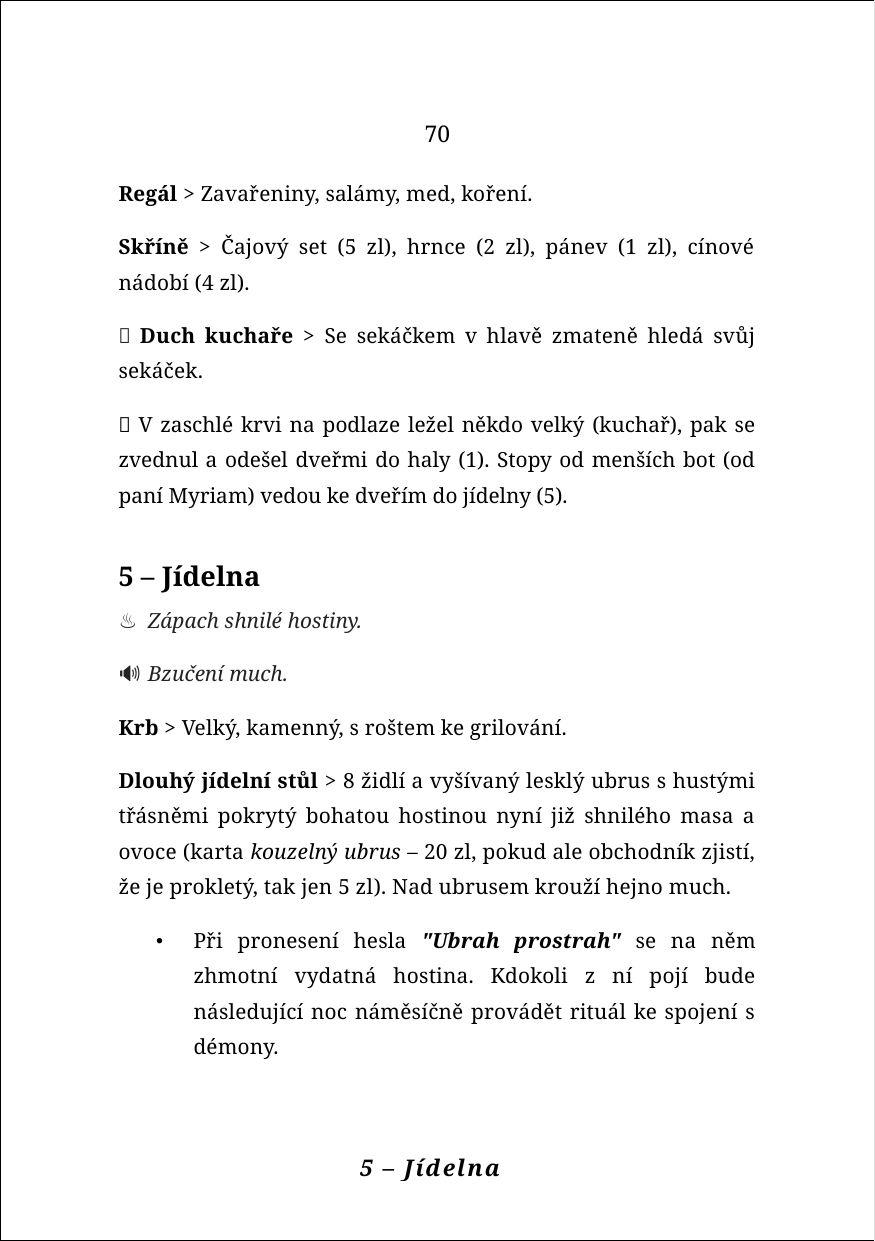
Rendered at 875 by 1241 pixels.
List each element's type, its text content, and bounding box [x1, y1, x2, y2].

text 👤 Duch kuchaře > Se sekáčkem v hlavě zmateně hledá svůj sekáček. [118, 321, 756, 385]
text 🔊 Bzučení much. [118, 659, 756, 688]
text Dlouhý jídelní stůl > 8 židlí a vyšívaný lesklý ubrus s hustými třásněmi pokrytý bohatou hostinou nyní již shnilého masa a ovoce (karta kouzelný ubrus – 20 zl, pokud ale obchodník zjistí, že je prokletý, tak jen 5 zl). Nad ubrusem krouží hejno much. [118, 766, 756, 901]
subtitle 5 – Jídelna [118, 558, 756, 594]
text Skříně > Čajový set (5 zl), hrnce (2 zl), pánev (1 zl), cínové nádobí (4 zl). [118, 232, 756, 296]
list Při pronesení hesla "Ubrah prostrah" se na něm zhmotní vydatná hostina. Kdokoli z ní pojí bude následující noc náměsíčně provádět rituál ke spojení s démony. [156, 926, 756, 1061]
text Regál > Zavařeniny, salámy, med, koření. [118, 179, 756, 207]
text 👣 V zaschlé krvi na podlaze ležel někdo velký (kuchař), pak se zvednul a odešel dveřmi do haly (1). Stopy od menších bot (od paní Myriam) vedou ke dveřím do jídelny (5). [118, 410, 756, 509]
text ♨ Zápach shnilé hostiny. [118, 606, 756, 635]
text Krb > Velký, kamenný, s roštem ke grilování. [118, 713, 756, 741]
